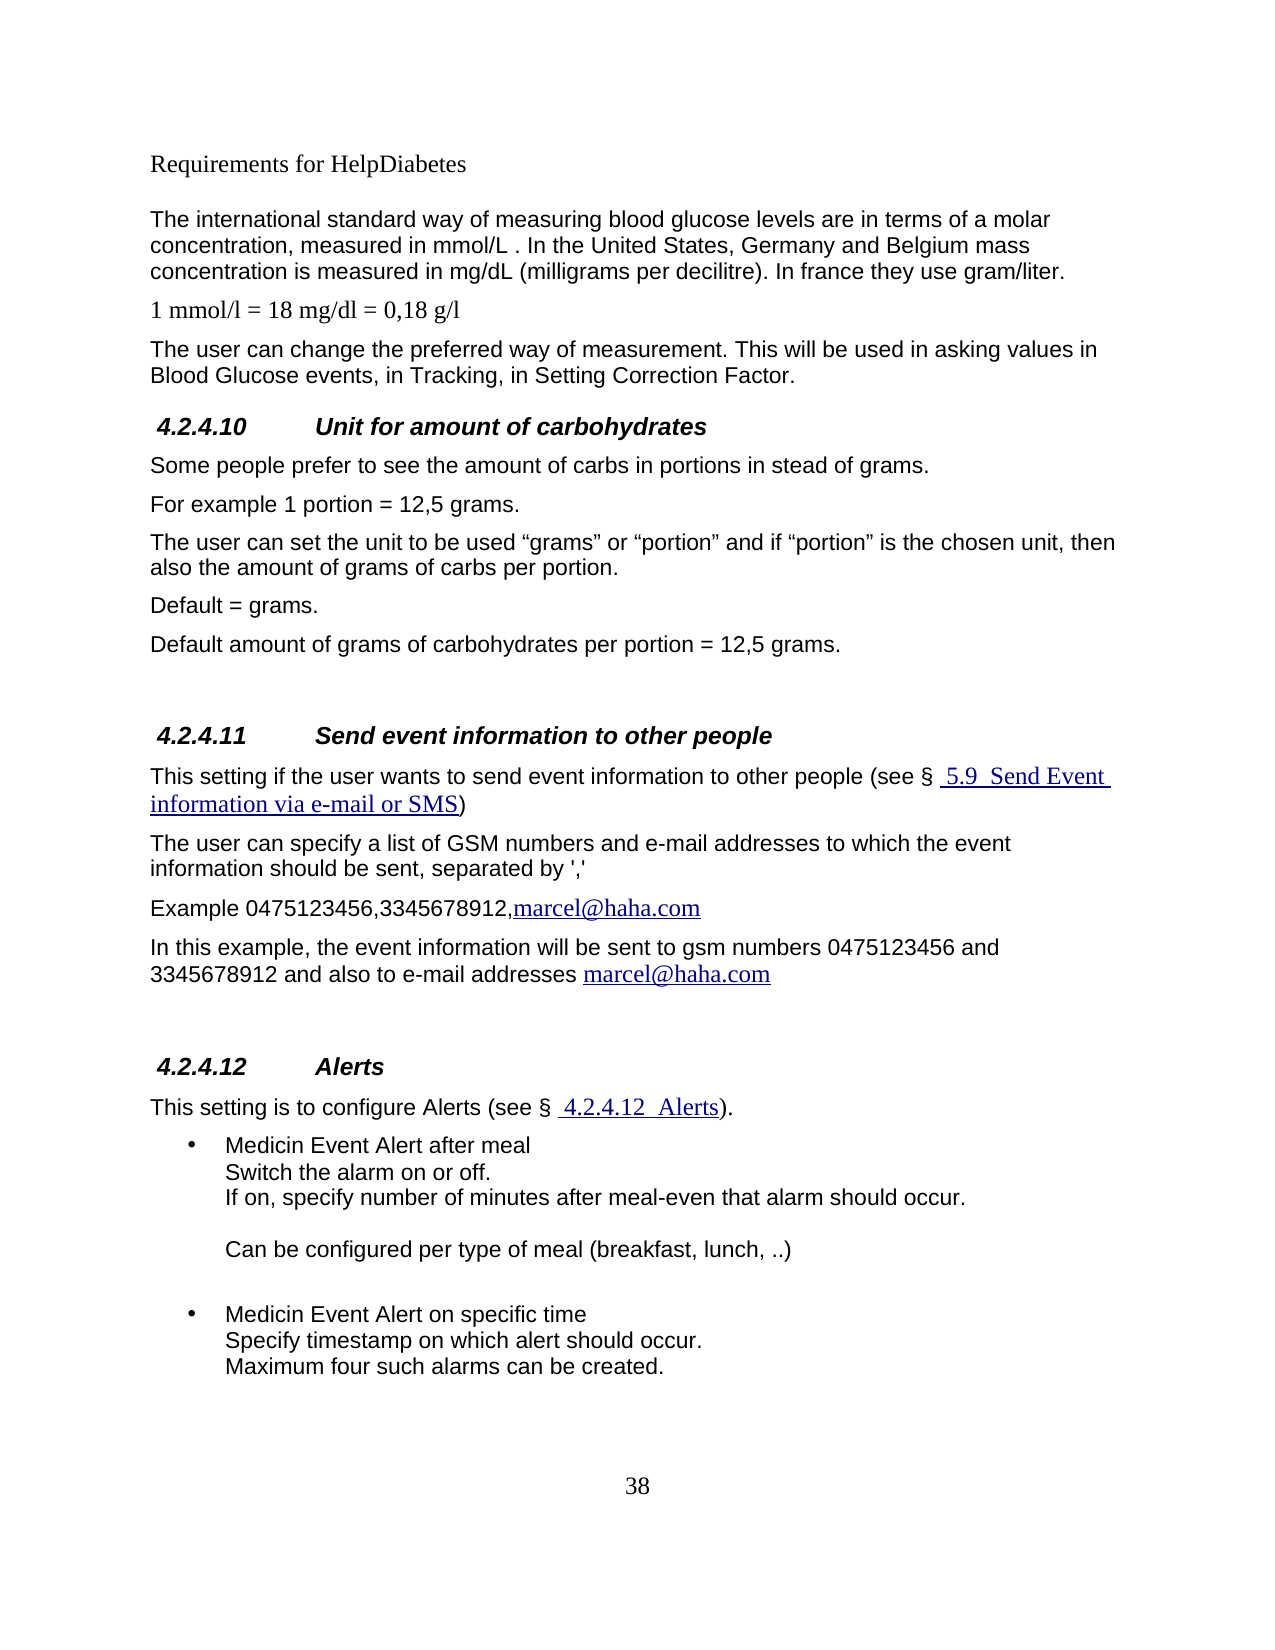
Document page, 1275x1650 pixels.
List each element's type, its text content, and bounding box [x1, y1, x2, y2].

list Medicin Event Alert on specific time Specify timestamp on which alert should occur. Maximum four such alarms can be created. [187, 1302, 1125, 1379]
list Medicin Event Alert after meal Switch the alarm on or off. If on, specify number of minutes after meal-even that alarm should occur. Can be configured per type of meal (breakfast, lunch, ..) [187, 1133, 1125, 1289]
text The user can specify a list of GSM numbers and e-mail addresses to which the event information should be sent, separated by ',' [150, 830, 1125, 882]
text In this example, the event information will be sent to gsm numbers 0475123456 and 3345678912 and also to e-mail addresses marcel@haha.com [150, 934, 1125, 988]
subtitle Unit for amount of carbohydrates [150, 413, 1125, 441]
text This setting is to configure Alerts (see § 4.2.4.12 Alerts). [150, 1093, 1125, 1121]
text For example 1 portion = 12,5 grams. [150, 491, 1125, 517]
text This setting if the user wants to send event information to other people (see § 5.9 Send Event information via e-mail or SMS) [150, 762, 1125, 818]
text The user can set the unit to be used “grams” or “portion” and if “portion” is the chosen unit, then also the amount of grams of carbs per portion. [150, 529, 1125, 581]
subtitle Alerts [150, 1053, 1125, 1081]
text Default amount of grams of carbohydrates per portion = 12,5 grams. [150, 631, 1125, 657]
text Example 0475123456,3345678912,marcel@haha.com [150, 894, 1125, 922]
subtitle Send event information to other people [150, 722, 1125, 750]
text Default = grams. [150, 593, 1125, 619]
text Some people prefer to see the amount of carbs in portions in stead of grams. [150, 453, 1125, 479]
text The user can change the preferred way of measurement. This will be used in asking values in Blood Glucose events, in Tracking, in Setting Correction Factor. [150, 337, 1125, 388]
text The international standard way of measuring blood glucose levels are in terms of a molar concentration, measured in mmol/L . In the United States, Germany and Belgium mass concentration is measured in mg/dL (milligrams per decilitre). In france they use gram/liter. [150, 207, 1125, 284]
text 1 mmol/l = 18 mg/dl = 0,18 g/l [150, 297, 1125, 324]
